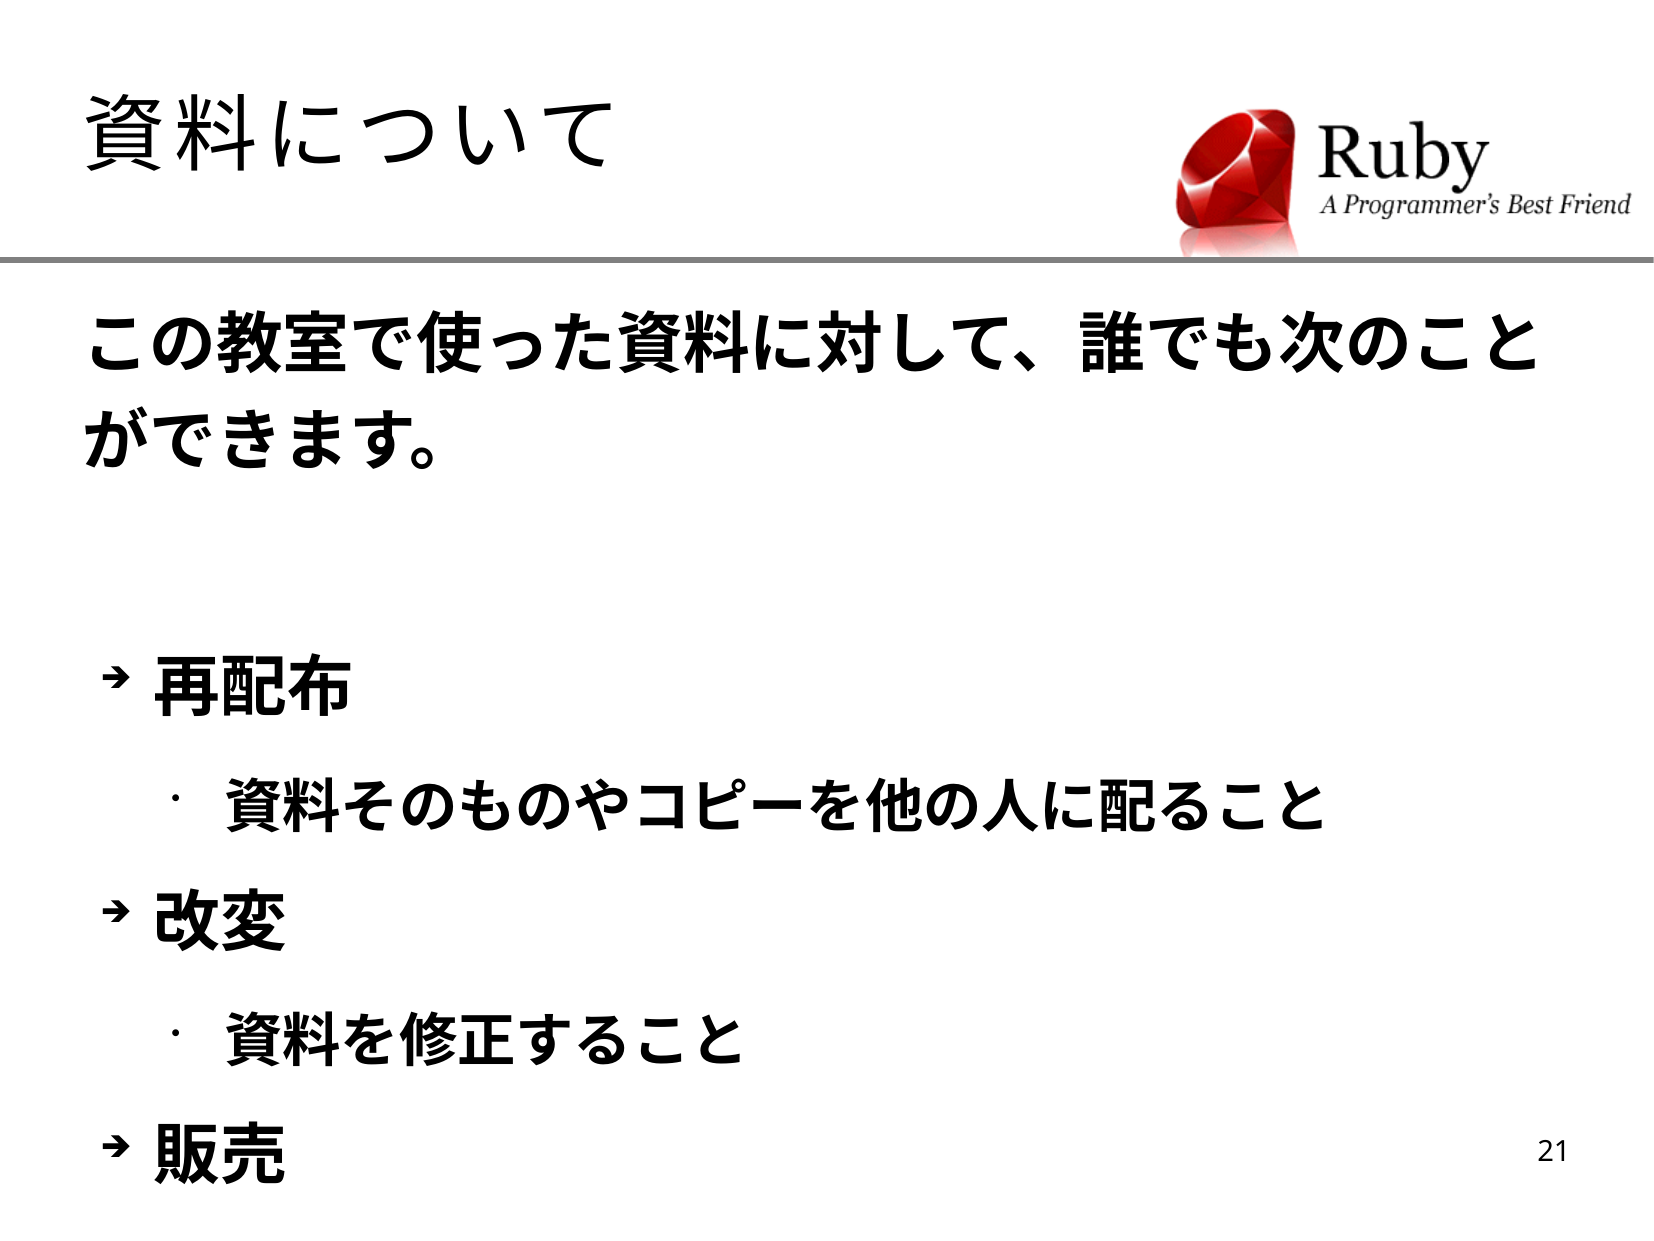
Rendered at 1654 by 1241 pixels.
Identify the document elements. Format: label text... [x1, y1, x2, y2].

picture [1160, 82, 1654, 257]
title 資料について [82, 49, 1152, 207]
list この教室で使った資料に対して、誰でも次のことができます。 再配布 資料そのものやコピーを他の人に配ること 改変 資料を修正すること 販売 資料を他の人に売ること [82, 290, 1571, 1109]
